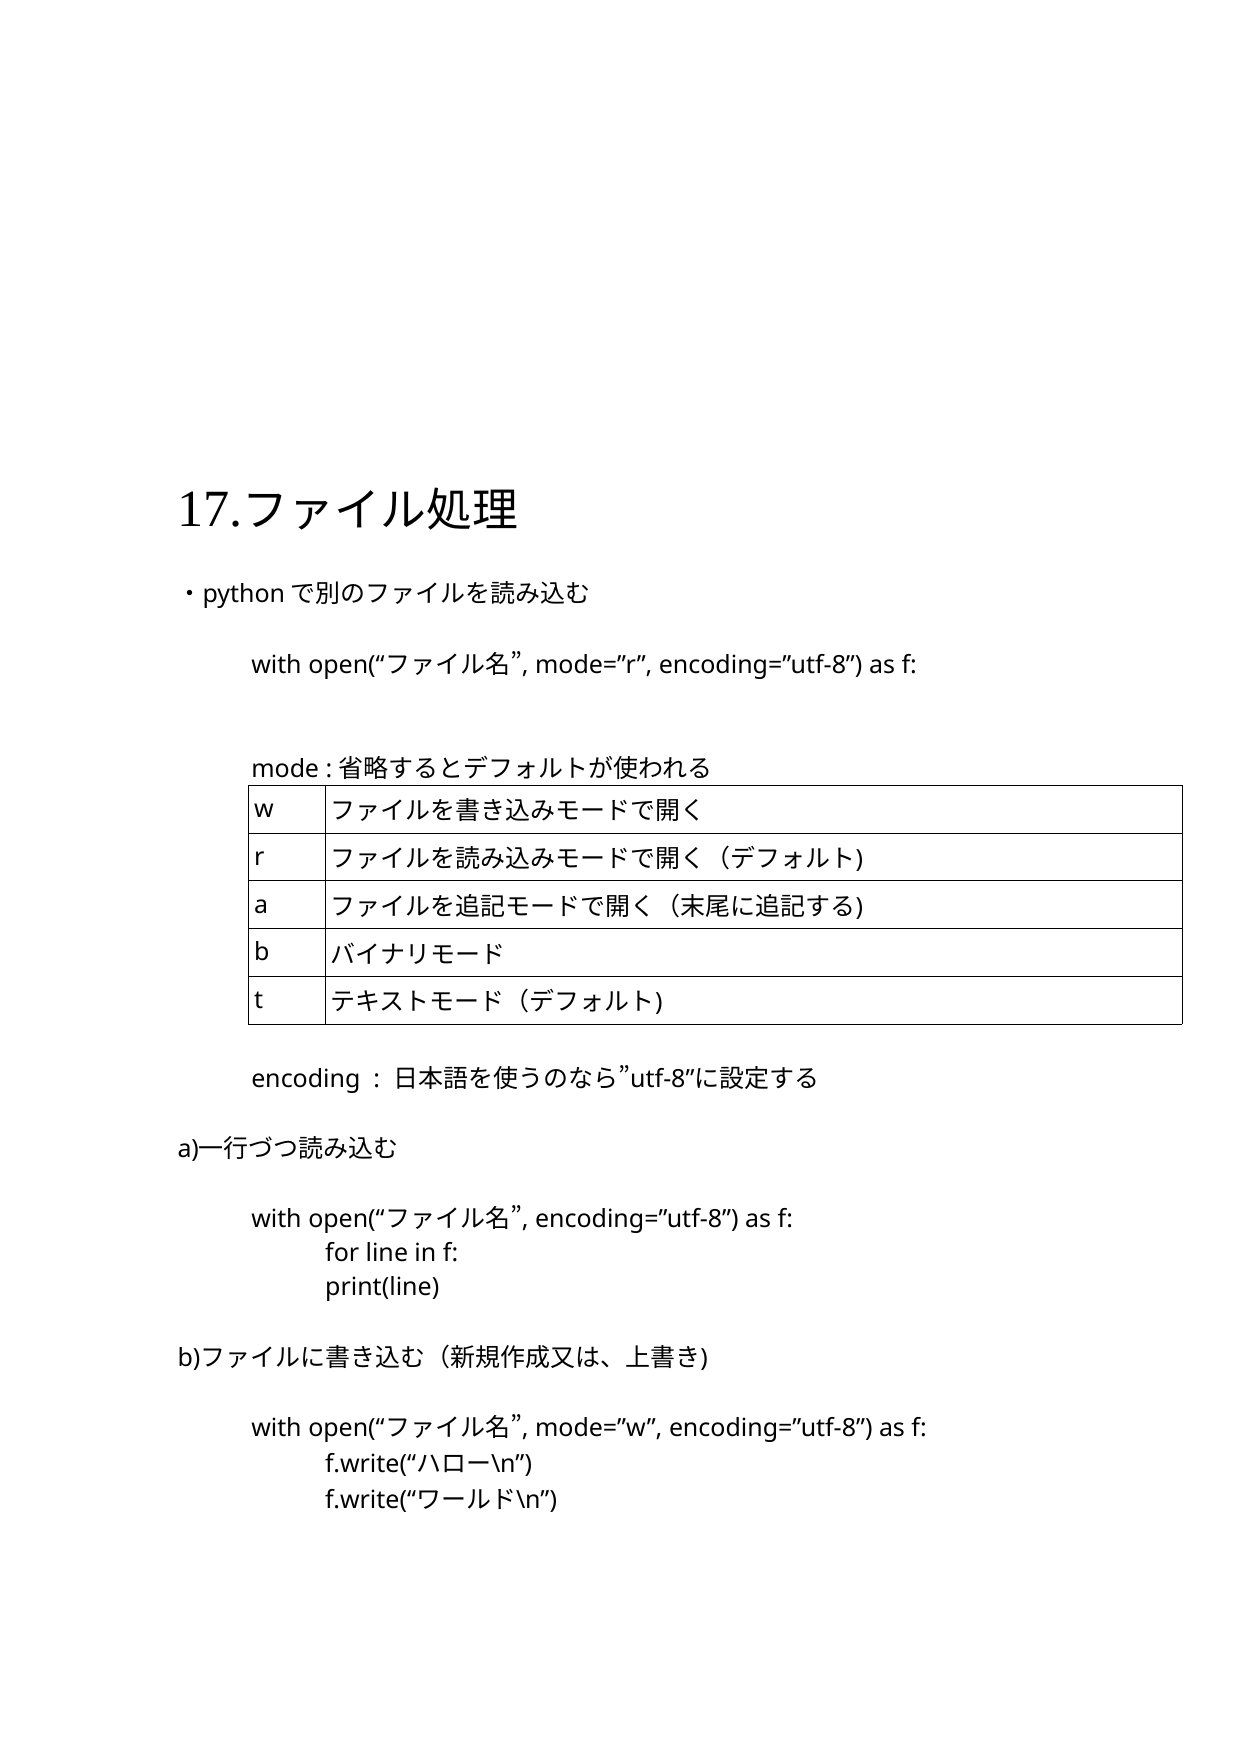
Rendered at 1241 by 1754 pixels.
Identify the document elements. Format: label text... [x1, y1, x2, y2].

table_cell テキストモード（デフォルト) [326, 977, 1182, 1024]
table_cell a [249, 881, 325, 928]
text with open(“ファイル名”, encoding=”utf-8”) as f: [177, 1199, 1063, 1235]
text with open(“ファイル名”, mode=”w”, encoding=”utf-8”) as f: [177, 1407, 1063, 1444]
text ・pythonで別のファイルを読み込む [177, 574, 1063, 610]
table_cell t [249, 977, 325, 1024]
table_cell バイナリモード [326, 929, 1182, 976]
table_cell ファイルを読み込みモードで開く（デフォルト) [326, 834, 1182, 880]
text a)一行づつ読み込む [177, 1128, 1063, 1164]
table_cell r [249, 834, 325, 880]
table_header ファイルを書き込みモードで開く [326, 786, 1182, 833]
text for line in f: [177, 1235, 1063, 1269]
table_cell b [249, 929, 325, 976]
text b)ファイルに書き込む（新規作成又は、上書き) [177, 1337, 1063, 1373]
text f.write(“ワールド\n”) [177, 1480, 1063, 1516]
text mode : 省略するとデフォルトが使われる [177, 748, 1063, 785]
table_cell ファイルを追記モードで開く（末尾に追記する) [326, 881, 1182, 928]
text encoding : 日本語を使うのなら”utf-8”に設定する [177, 1058, 1063, 1094]
text f.write(“ハロー\n”) [177, 1444, 1063, 1480]
text with open(“ファイル名”, mode=”r”, encoding=”utf-8”) as f: [177, 644, 1063, 680]
text print(line) [177, 1269, 1063, 1303]
text 17.ファイル処理 [177, 473, 1063, 540]
table_header w [249, 786, 325, 833]
